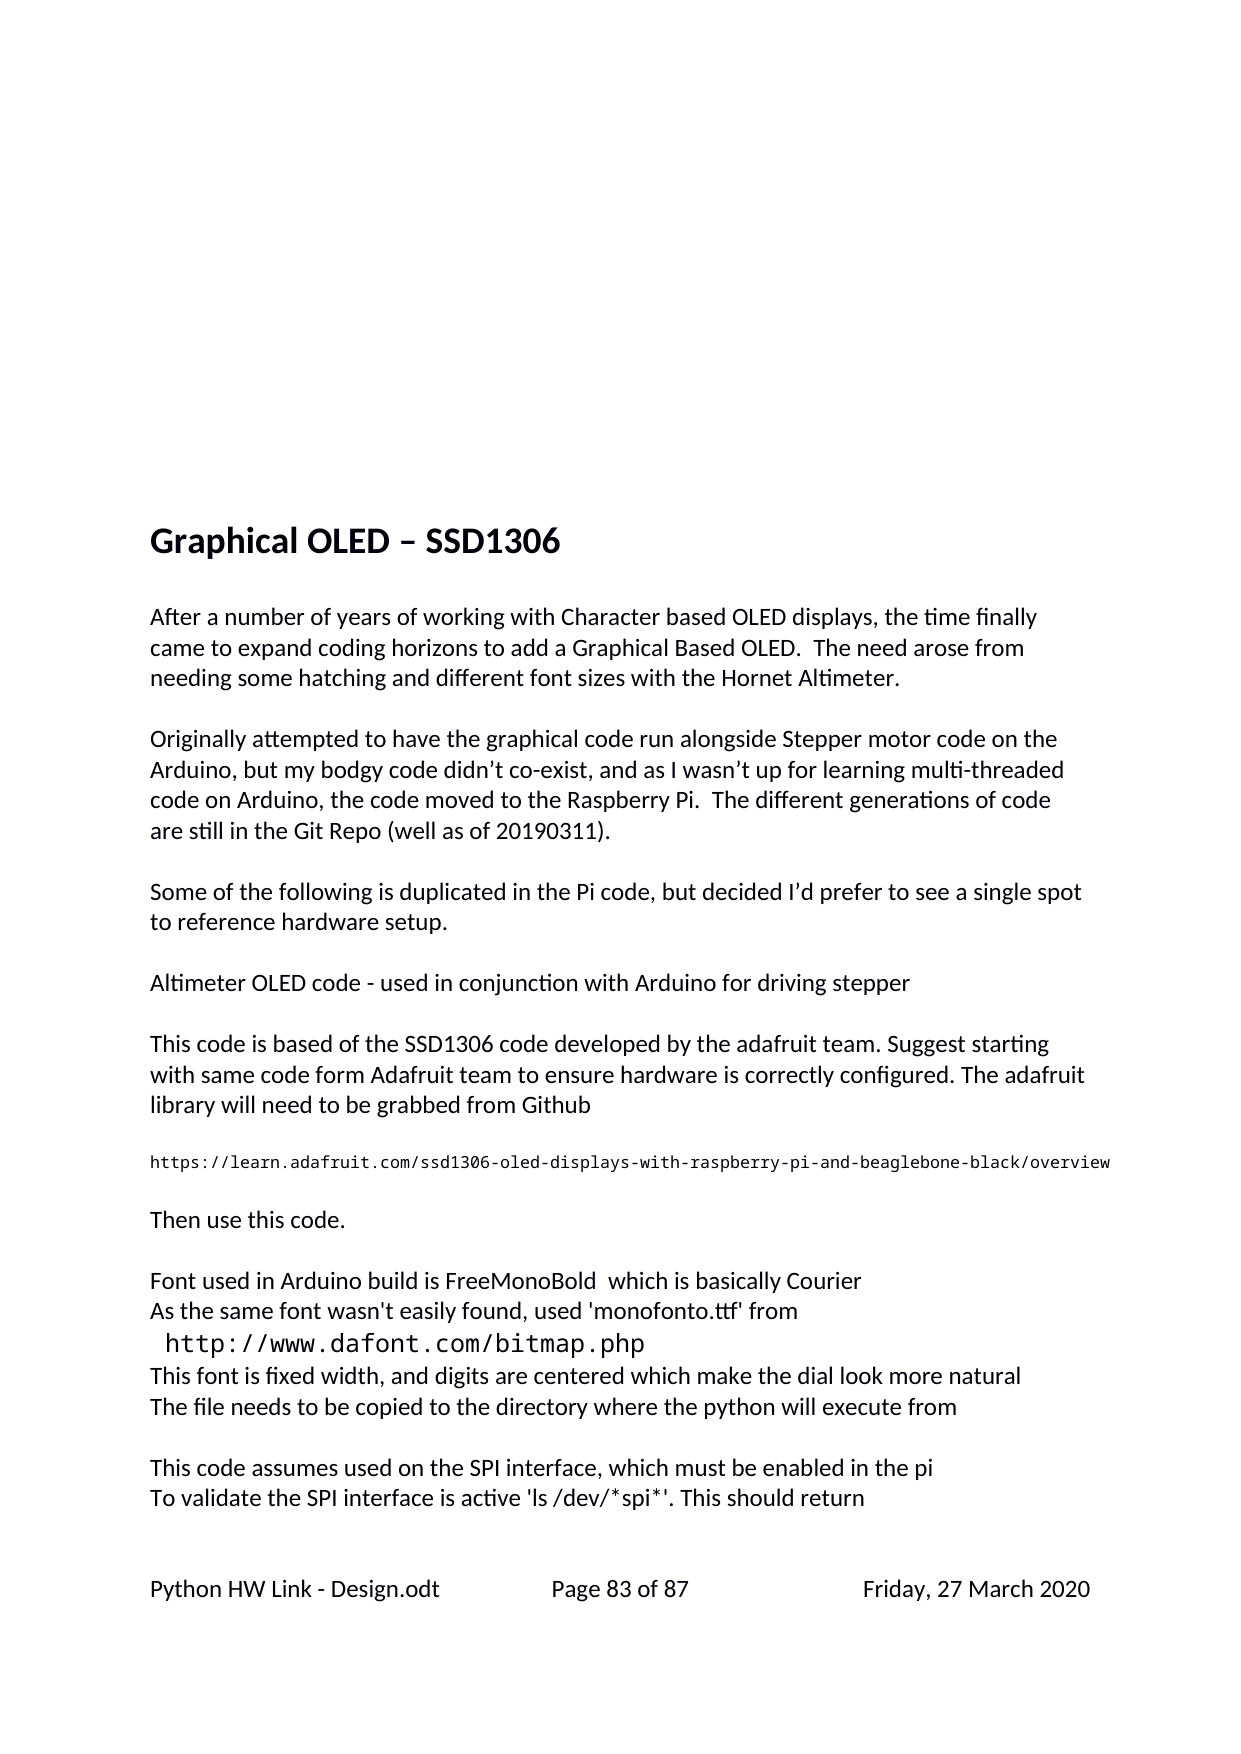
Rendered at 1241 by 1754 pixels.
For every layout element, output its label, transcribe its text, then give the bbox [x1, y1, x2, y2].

text Then use this code. [150, 1204, 1090, 1234]
text Altimeter OLED code - used in conjunction with Arduino for driving stepper [150, 968, 1090, 998]
text Originally attempted to have the graphical code run alongside Stepper motor code on the Arduino, but my bodgy code didn’t co-exist, and as I wasn’t up for learning multi-threaded code on Arduino, the code moved to the Raspberry Pi. The different generations of code are still in the Git Repo (well as of 20190311). [150, 723, 1090, 846]
text Some of the following is duplicated in the Pi code, but decided I’d prefer to see a single spot to reference hardware setup. [150, 876, 1090, 937]
text After a number of years of working with Character based OLED displays, the time finally came to expand coding horizons to add a Graphical Based OLED. The need arose from needing some hatching and different font sizes with the Hornet Altimeter. [150, 601, 1090, 693]
text Font used in Arduino build is FreeMonoBold which is basically Courier [150, 1265, 1090, 1296]
subtitle Graphical OLED – SSD1306 [150, 517, 1090, 562]
text http://www.dafont.com/bitmap.php [150, 1326, 1090, 1360]
text This code assumes used on the SPI interface, which must be enabled in the pi [150, 1452, 1090, 1482]
text To validate the SPI interface is active 'ls /dev/*spi*'. This should return [150, 1482, 1090, 1513]
text https://learn.adafruit.com/ssd1306-oled-displays-with-raspberry-pi-and-beaglebone-black/overview [150, 1151, 1149, 1173]
text As the same font wasn't easily found, used 'monofonto.ttf' from [150, 1296, 1090, 1326]
text This code is based of the SSD1306 code developed by the adafruit team. Suggest starting with same code form Adafruit team to ensure hardware is correctly configured. The adafruit library will need to be grabbed from Github [150, 1029, 1090, 1120]
text This font is fixed width, and digits are centered which make the dial look more natural [150, 1360, 1090, 1391]
text The file needs to be copied to the directory where the python will execute from [150, 1391, 1090, 1421]
